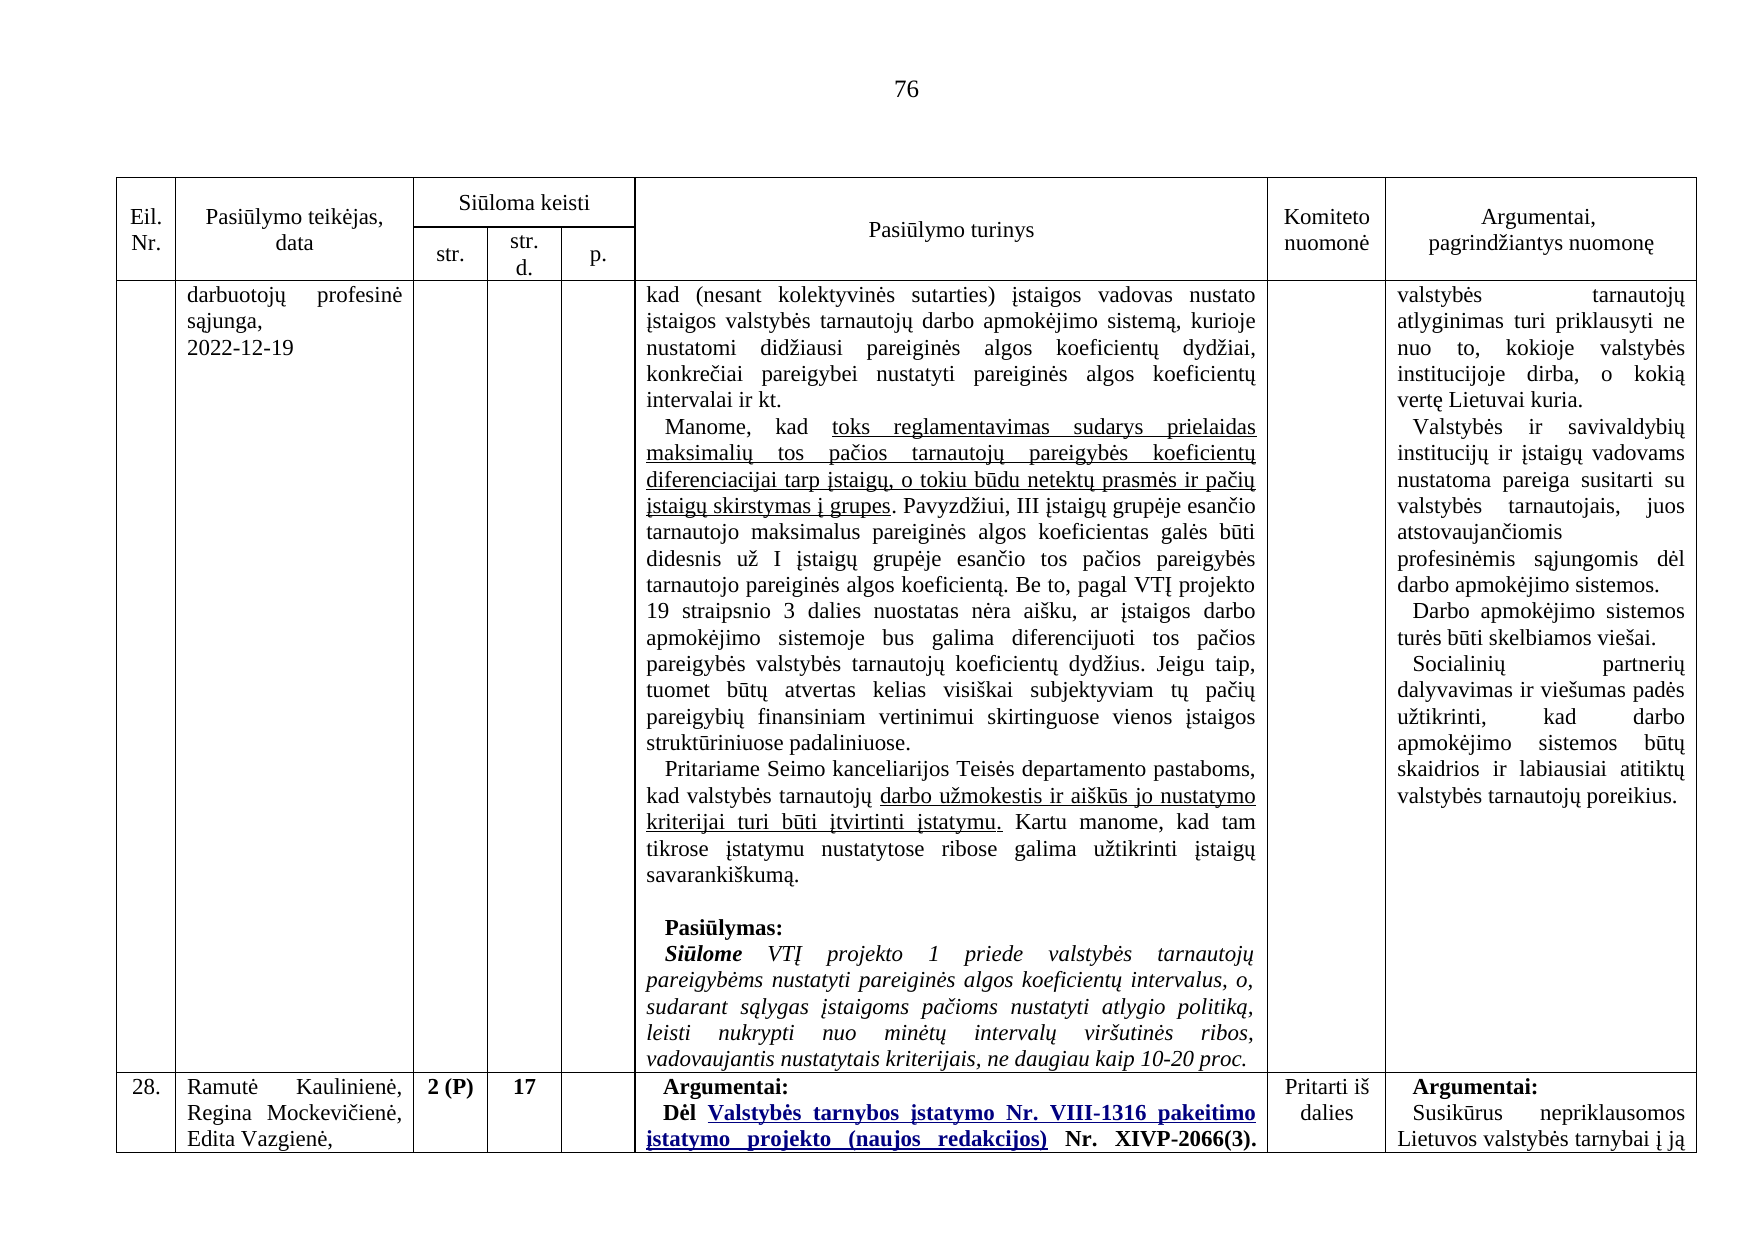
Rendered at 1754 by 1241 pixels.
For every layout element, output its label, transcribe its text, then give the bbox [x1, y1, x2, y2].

table_cell Argumentai: Dėl Valstybės tarnybos įstatymo Nr. VIII-1316 pakeitimo įstatymo projekto (naujos redakcijos) Nr. XIVP-2066(3). [636, 1073, 1267, 1152]
table_cell [414, 281, 487, 1072]
table_header Argumentai, pagrindžiantys nuomonę [1386, 178, 1696, 280]
table_cell 17 [488, 1073, 561, 1152]
table_header Eil. Nr. [117, 178, 175, 280]
table_cell kad (nesant kolektyvinės sutarties) įstaigos vadovas nustato įstaigos valstybės tarnautojų darbo apmokėjimo sistemą, kurioje nustatomi didžiausi pareiginės algos koeficientų dydžiai, konkrečiai pareigybei nustatyti pareiginės algos koeficientų intervalai ir kt. Manome, kad toks reglamentavimas sudarys prielaidas maksimalių tos pačios tarnautojų pareigybės koeficientų diferenciacijai tarp įstaigų, o tokiu būdu netektų prasmės ir pačių įstaigų skirstymas į grupes. Pavyzdžiui, III įstaigų grupėje esančio tarnautojo maksimalus pareiginės algos koeficientas galės būti didesnis už I įstaigų grupėje esančio tos pačios pareigybės tarnautojo pareiginės algos koeficientą. Be to, pagal VTĮ projekto 19 straipsnio 3 dalies nuostatas nėra aišku, ar įstaigos darbo apmokėjimo sistemoje bus galima diferencijuoti tos pačios pareigybės valstybės tarnautojų koeficientų dydžius. Jeigu taip, tuomet būtų atvertas kelias visiškai subjektyviam tų pačių pareigybių finansiniam vertinimui skirtinguose vienos įstaigos struktūriniuose padaliniuose. Pritariame Seimo kanceliarijos Teisės departamento pastaboms, kad valstybės tarnautojų darbo užmokestis ir aiškūs jo nustatymo kriterijai turi būti įtvirtinti įstatymu. Kartu manome, kad tam tikrose įstatymu nustatytose ribose galima užtikrinti įstaigų savarankiškumą. Pasiūlymas: Siūlome VTĮ projekto 1 priede valstybės tarnautojų pareigybėms nustatyti pareiginės algos koeficientų intervalus, o, sudarant sąlygas įstaigoms pačioms nustatyti atlygio politiką, leisti nukrypti nuo minėtų intervalų viršutinės ribos, vadovaujantis nustatytais kriterijais, ne daugiau kaip 10-20 proc. [636, 281, 1267, 1072]
table_cell str. [414, 228, 487, 280]
table_cell [562, 281, 634, 1072]
table_header Pasiūlymo teikėjas, data [176, 178, 413, 280]
table_cell [1268, 281, 1385, 1072]
table_cell 28. [117, 1073, 175, 1152]
table_cell Argumentai: Susikūrus nepriklausomos Lietuvos valstybės tarnybai į ją [1386, 1073, 1696, 1152]
table_header Komiteto nuomonė [1268, 178, 1385, 280]
table_header Pasiūlymo turinys [636, 178, 1267, 280]
table_cell Pritarti iš dalies [1268, 1073, 1385, 1152]
table_cell valstybės tarnautojų atlyginimas turi priklausyti ne nuo to, kokioje valstybės institucijoje dirba, o kokią vertę Lietuvai kuria. Valstybės ir savivaldybių institucijų ir įstaigų vadovams nustatoma pareiga susitarti su valstybės tarnautojais, juos atstovaujančiomis profesinėmis sąjungomis dėl darbo apmokėjimo sistemos. Darbo apmokėjimo sistemos turės būti skelbiamos viešai. Socialinių partnerių dalyvavimas ir viešumas padės užtikrinti, kad darbo apmokėjimo sistemos būtų skaidrios ir labiausiai atitiktų valstybės tarnautojų poreikius. [1386, 281, 1696, 1072]
table_cell p. [562, 228, 634, 280]
table_cell 2 (P) [414, 1073, 487, 1152]
table_cell darbuotojų profesinė sąjunga, 2022-12-19 [176, 281, 413, 1072]
table_cell [117, 281, 175, 1072]
table_cell [488, 281, 561, 1072]
table_cell Ramutė Kaulinienė, Regina Mockevičienė, Edita Vazgienė, [176, 1073, 413, 1152]
table_cell [562, 1073, 634, 1152]
table_cell str. d. [488, 228, 561, 280]
table_header Siūloma keisti [414, 178, 634, 226]
